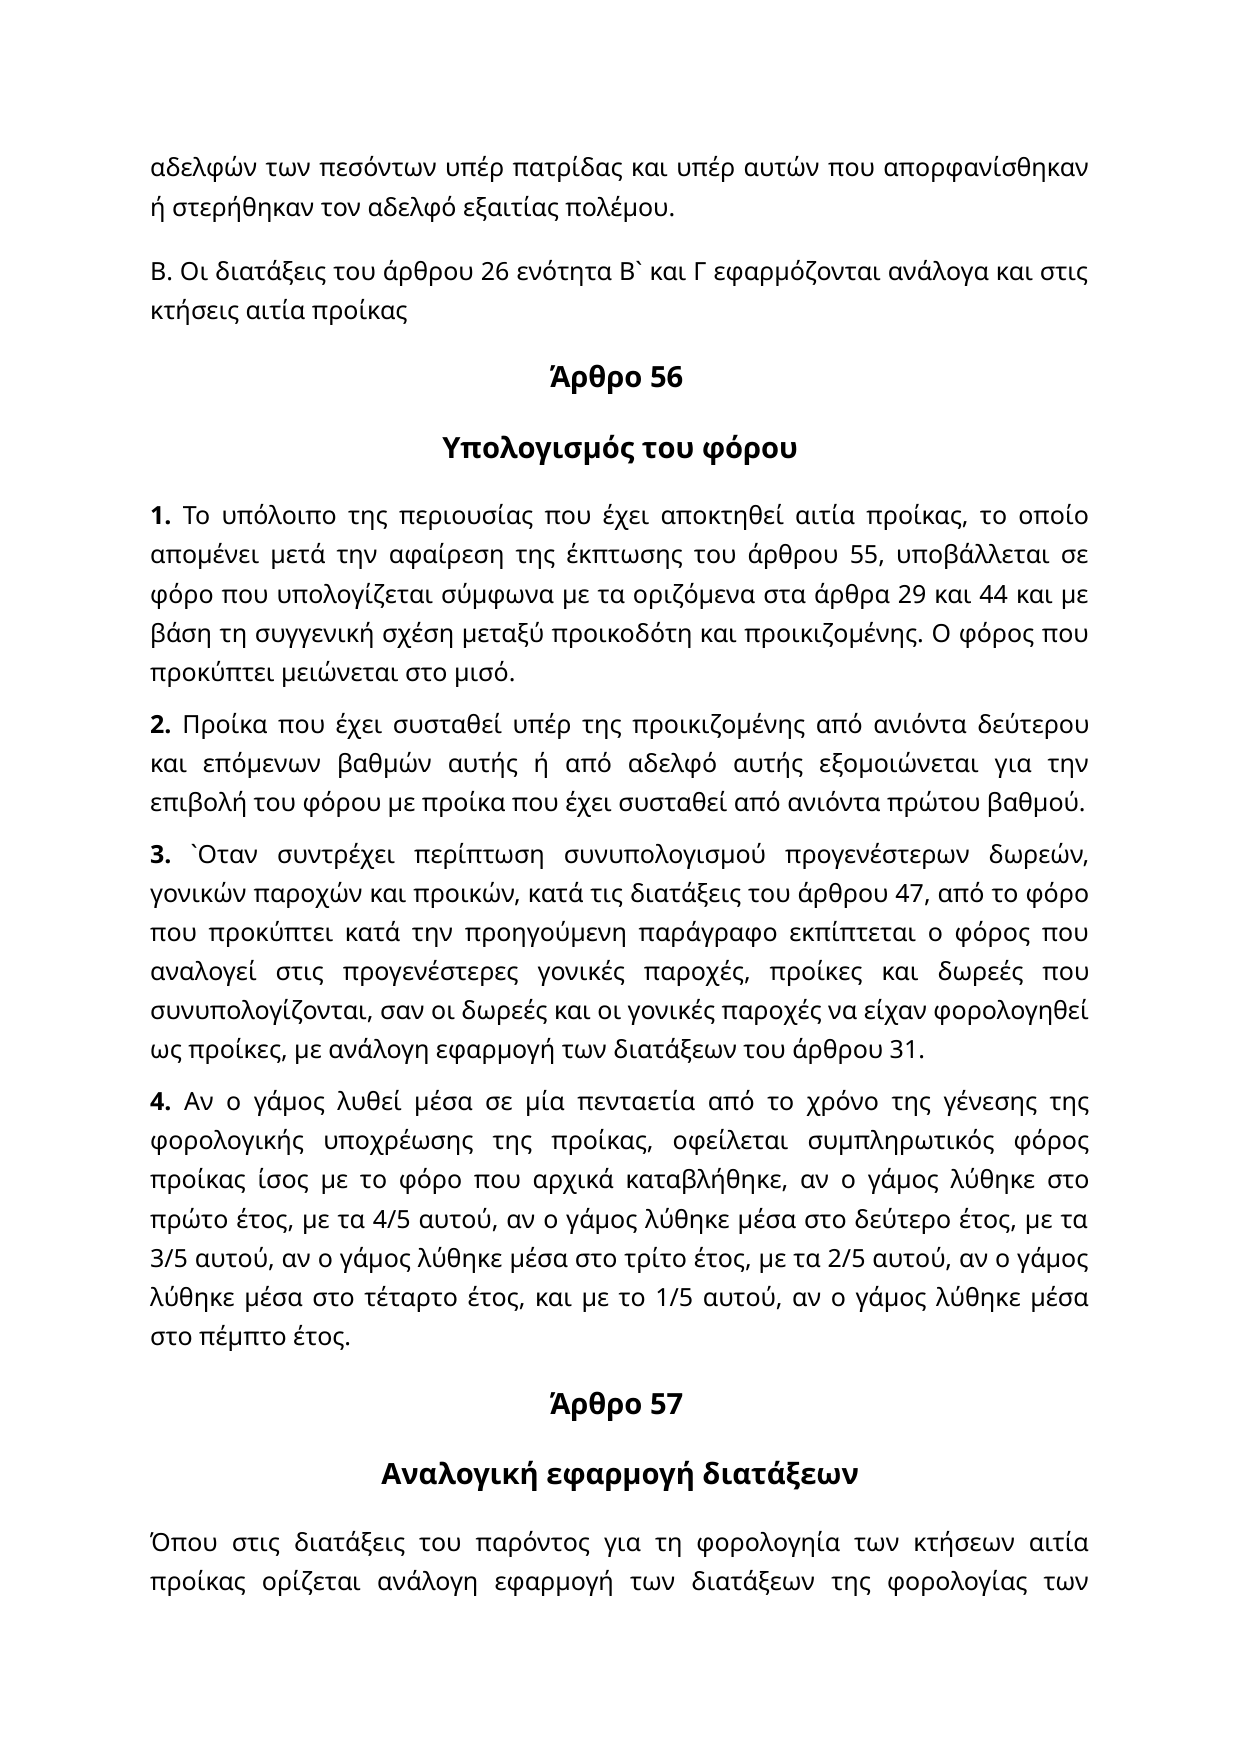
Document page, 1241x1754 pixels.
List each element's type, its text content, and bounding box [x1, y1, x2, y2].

subtitle Άρθρο 57 [150, 1383, 1090, 1423]
text Όπου στις διατάξεις του παρόντος για τη φορολογηία των κτήσεων αιτία προίκας ορίζεται ανάλογη εφαρμογή των διατάξεων της φορολογίας των [150, 1524, 1090, 1597]
subtitle Άρθρο 56 [150, 357, 1090, 396]
text 3. `Οταν συντρέχει περίπτωση συνυπολογισμού προγενέστερων δωρεών, γονικών παροχών και προικών, κατά τις διατάξεις του άρθρου 47, από το φόρο που προκύπτει κατά την προηγούμενη παράγραφο εκπίπτεται ο φόρος που αναλογεί στις προγενέστερες γονικές παροχές, προίκες και δωρεές που συνυπολογίζονται, σαν οι δωρεές και οι γονικές παροχές να είχαν φορολογηθεί ως προίκες, με ανάλογη εφαρμογή των διατάξεων του άρθρου 31. [150, 836, 1090, 1066]
subtitle Υπολογισμός του φόρου [150, 427, 1090, 467]
text αδελφών των πεσόντων υπέρ πατρίδας και υπέρ αυτών που απορφανίσθηκαν ή στερήθηκαν τον αδελφό εξαιτίας πολέμου. [150, 150, 1090, 223]
text 1. Το υπόλοιπο της περιουσίας που έχει αποκτηθεί αιτία προίκας, το οποίο απομένει μετά την αφαίρεση της έκπτωσης του άρθρου 55, υποβάλλεται σε φόρο που υπολογίζεται σύμφωνα με τα οριζόμενα στα άρθρα 29 και 44 και με βάση τη συγγενική σχέση μεταξύ προικοδότη και προικιζομένης. Ο φόρος που προκύπτει μειώνεται στο μισό. [150, 498, 1090, 689]
text Β. Οι διατάξεις του άρθρου 26 ενότητα Β` και Γ εφαρμόζονται ανάλογα και στις κτήσεις αιτία προίκας [150, 253, 1090, 327]
subtitle Αναλογική εφαρμογή διατάξεων [150, 1453, 1090, 1493]
text 2. Προίκα που έχει συσταθεί υπέρ της προικιζομένης από ανιόντα δεύτερου και επόμενων βαθμών αυτής ή από αδελφό αυτής εξομοιώνεται για την επιβολή του φόρου με προίκα που έχει συσταθεί από ανιόντα πρώτου βαθμού. [150, 706, 1090, 819]
text 4. Αν ο γάμος λυθεί μέσα σε μία πενταετία από το χρόνο της γένεσης της φορολογικής υποχρέωσης της προίκας, οφείλεται συμπληρωτικός φόρος προίκας ίσος με το φόρο που αρχικά καταβλήθηκε, αν ο γάμος λύθηκε στο πρώτο έτος, με τα 4/5 αυτού, αν ο γάμος λύθηκε μέσα στο δεύτερο έτος, με τα 3/5 αυτού, αν ο γάμος λύθηκε μέσα στο τρίτο έτος, με τα 2/5 αυτού, αν ο γάμος λύθηκε μέσα στο τέταρτο έτος, και με το 1/5 αυτού, αν ο γάμος λύθηκε μέσα στο πέμπτο έτος. [150, 1084, 1090, 1353]
